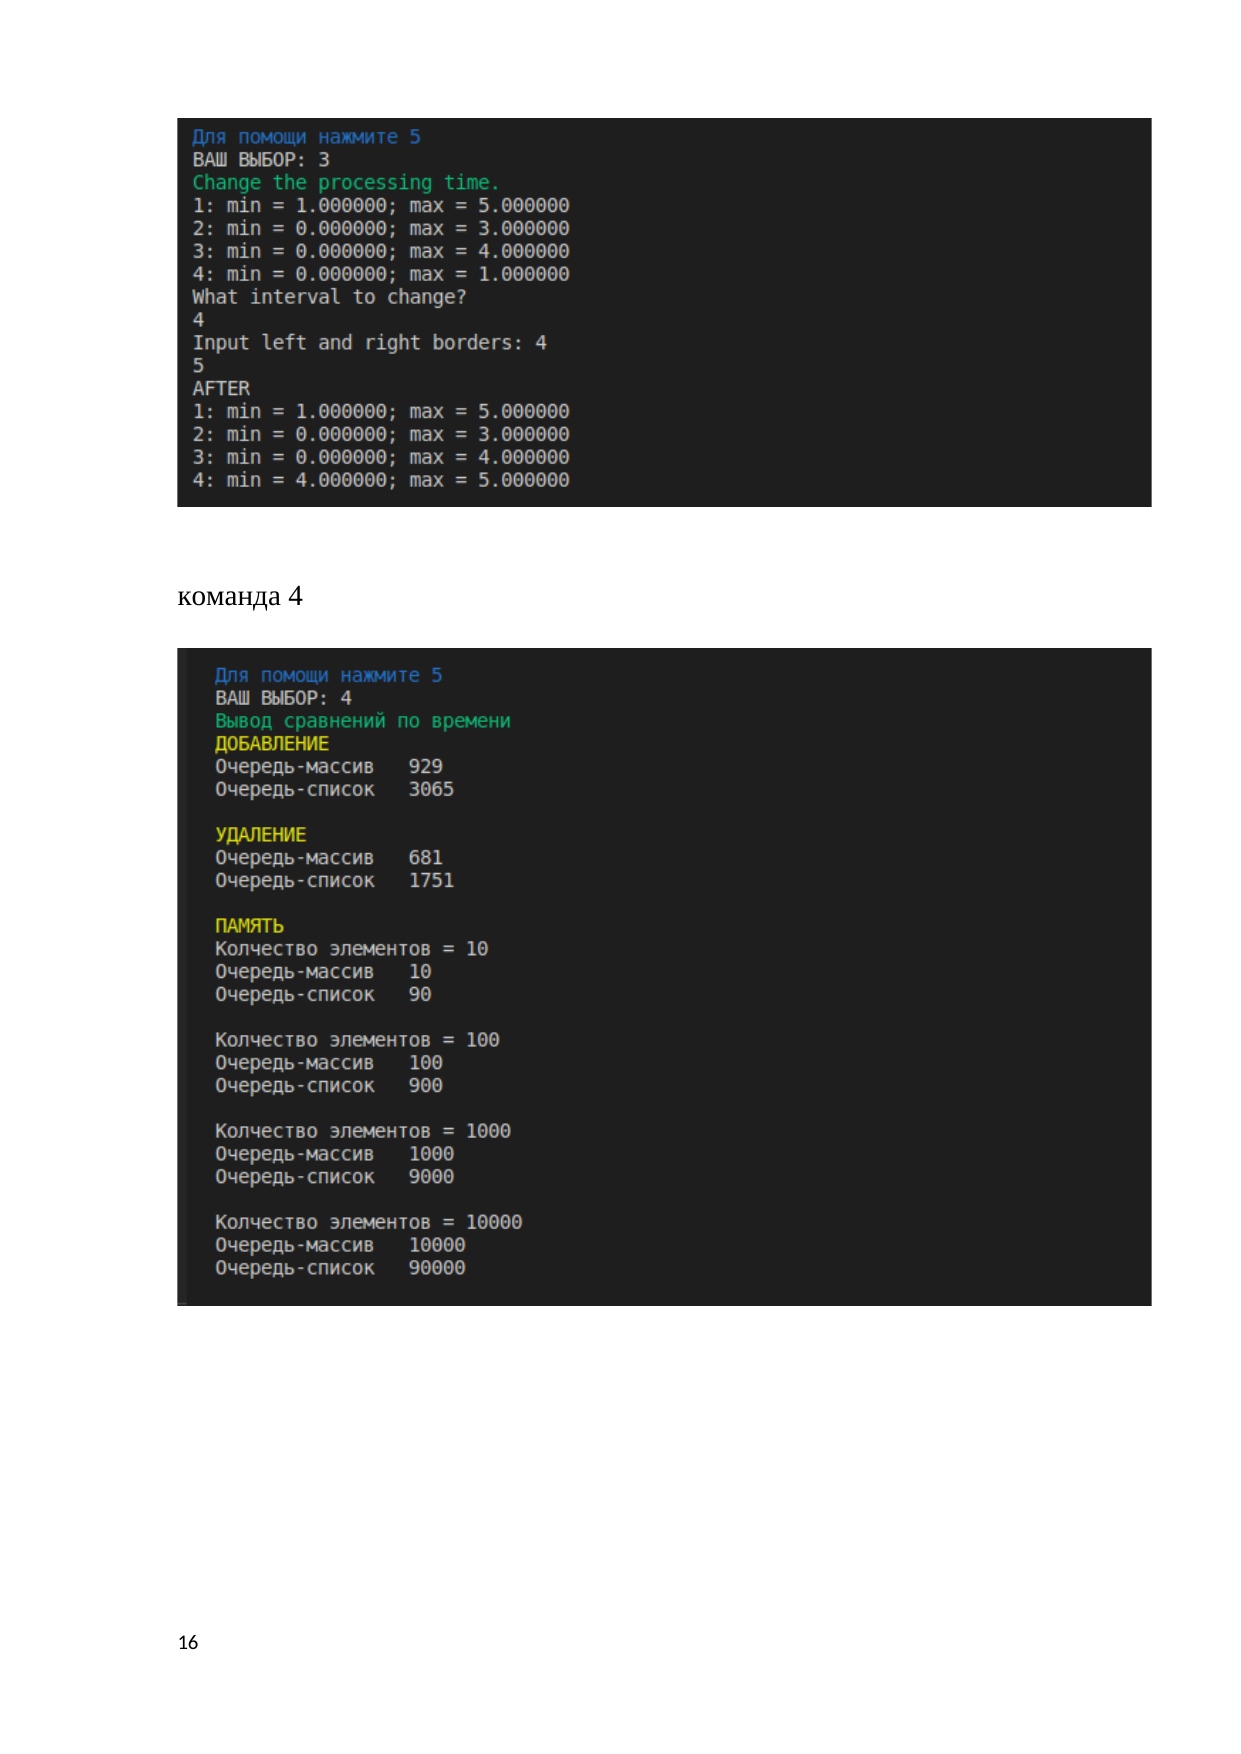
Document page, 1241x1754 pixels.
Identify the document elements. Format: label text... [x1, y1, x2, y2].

text команда 4 [177, 578, 1152, 611]
picture [177, 118, 1152, 507]
picture [177, 648, 1152, 1306]
